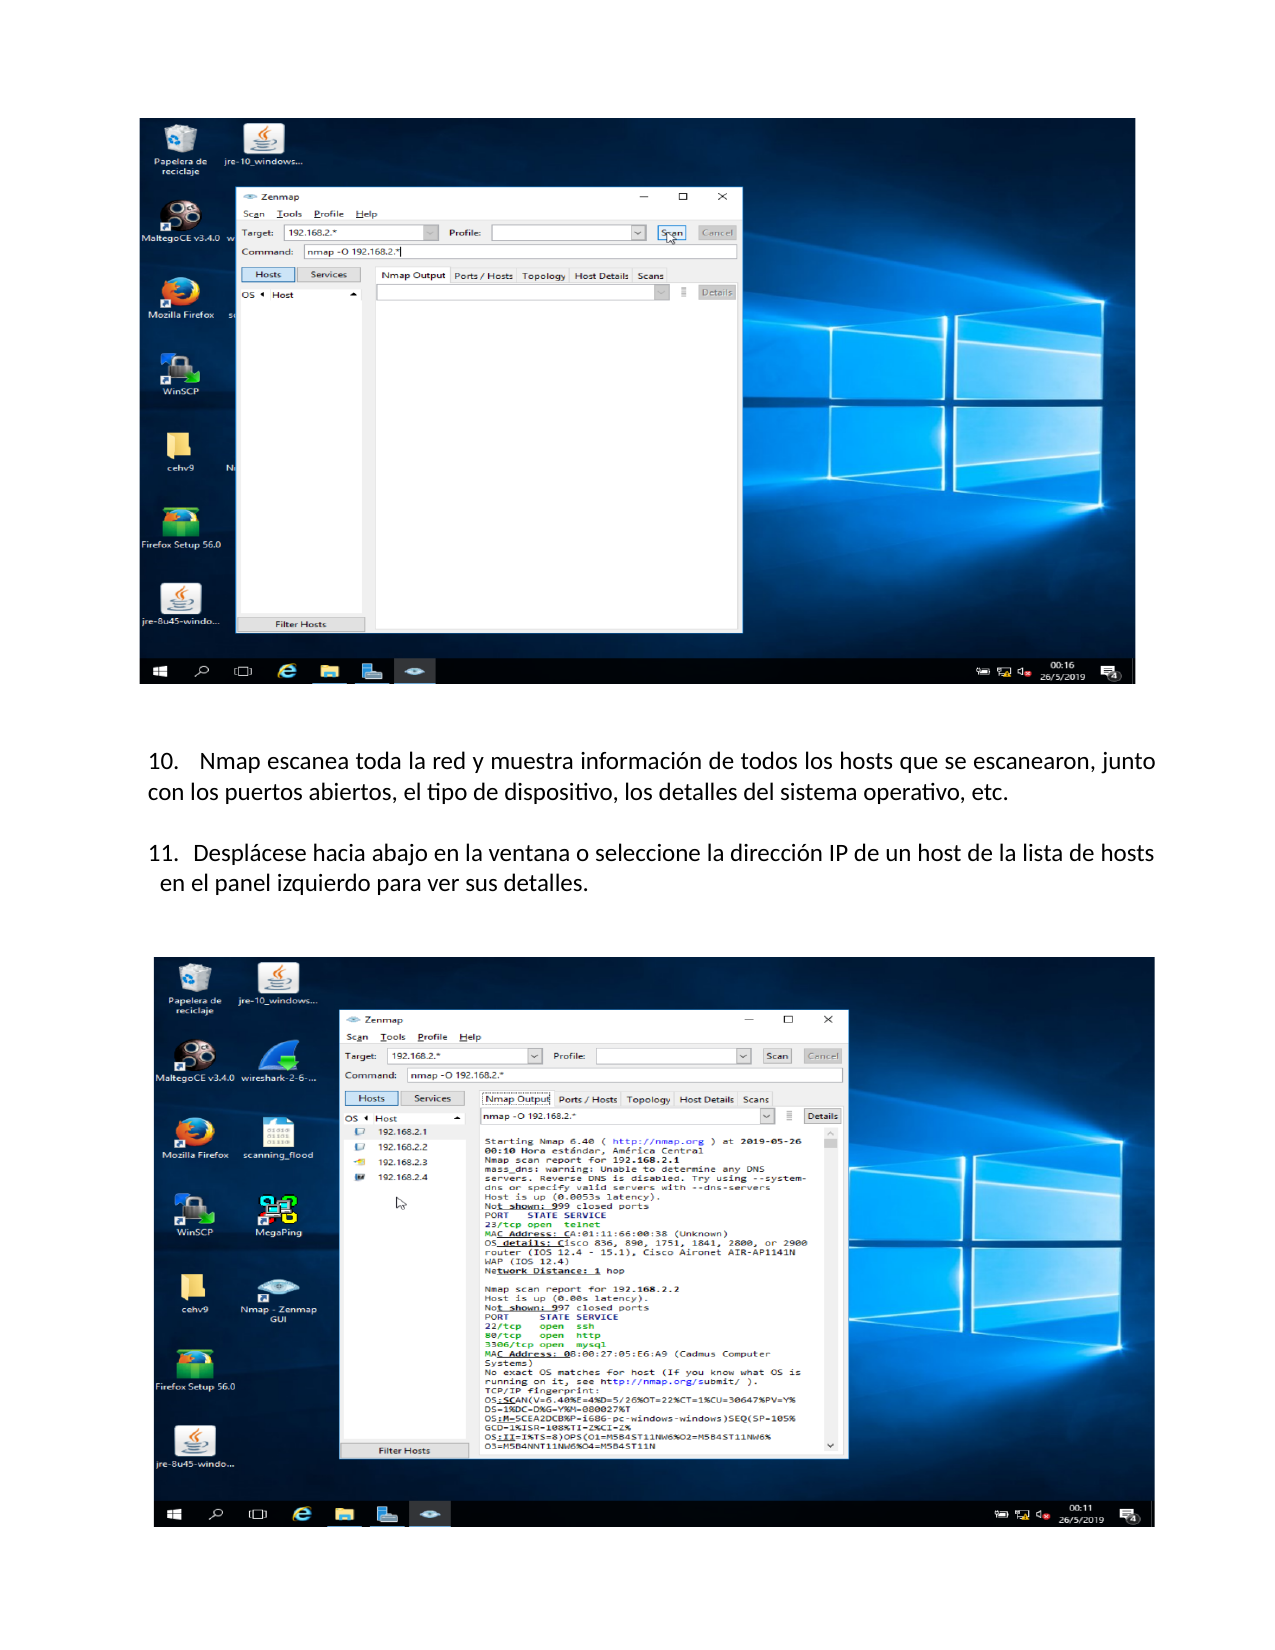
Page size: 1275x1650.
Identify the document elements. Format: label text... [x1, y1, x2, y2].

picture [153, 957, 1155, 1527]
list Desplácese hacia abajo en la ventana o seleccione la dirección IP de un host de la lista de hosts en el panel izquierdo para ver sus detalles. [148, 837, 1157, 898]
picture [139, 118, 1136, 684]
list Nmap escanea toda la red y muestra información de todos los hosts que se escanearon, junto con los puertos abiertos, el tipo de dispositivo, los detalles del sistema operativo, etc. [148, 745, 1157, 806]
